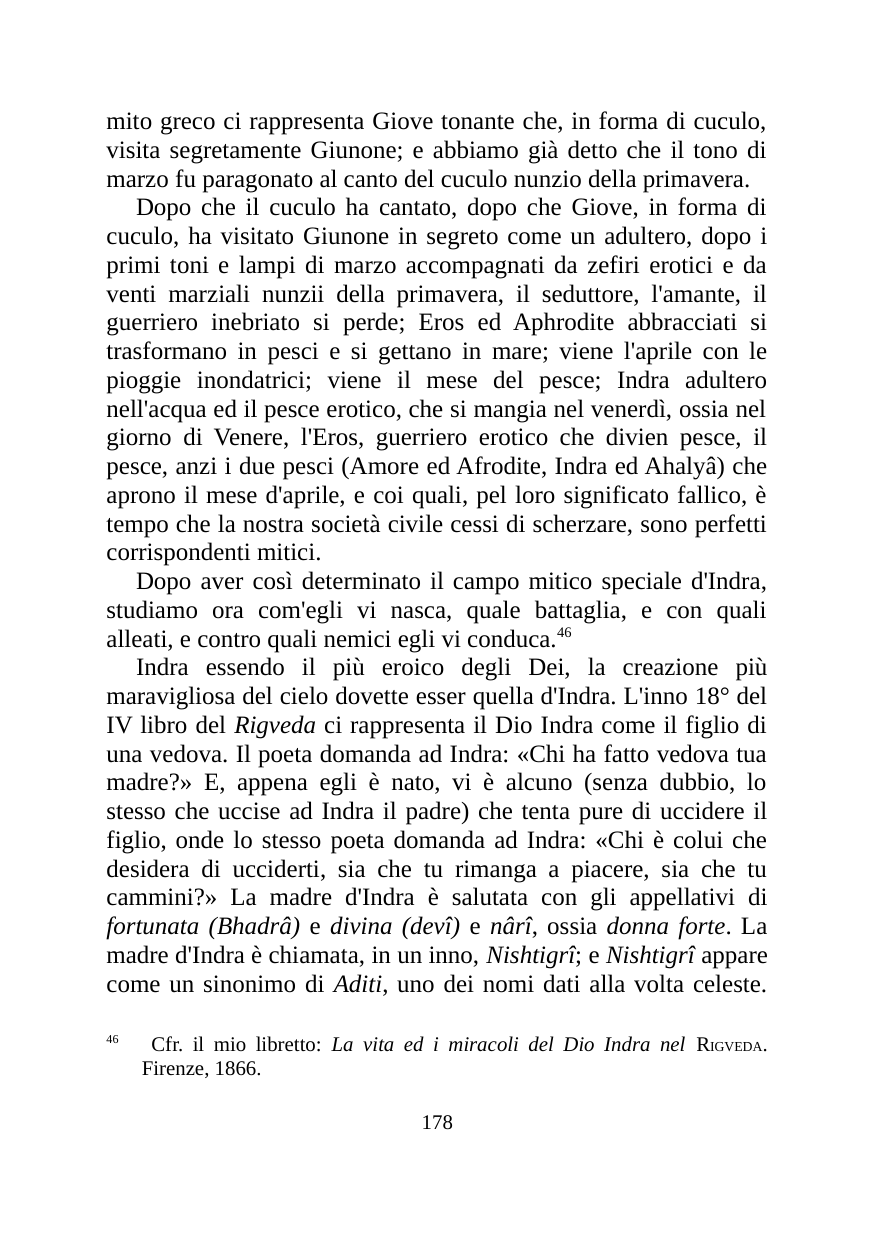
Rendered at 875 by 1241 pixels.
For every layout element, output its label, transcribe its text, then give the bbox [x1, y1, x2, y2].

text Dopo che il cuculo ha cantato, dopo che Giove, in forma di cuculo, ha visitato Giunone in segreto come un adultero, dopo i primi toni e lampi di marzo accompagnati da zefiri erotici e da venti marziali nunzii della primavera, il seduttore, l'amante, il guerriero inebriato si perde; Eros ed Aphrodite abbracciati si trasformano in pesci e si gettano in mare; viene l'aprile con le pioggie inondatrici; viene il mese del pesce; Indra adultero nell'acqua ed il pesce erotico, che si mangia nel venerdì, ossia nel giorno di Venere, l'Eros, guerriero erotico che divien pesce, il pesce, anzi i due pesci (Amore ed Afrodite, Indra ed Ahalyâ) che aprono il mese d'aprile, e coi quali, pel loro significato fallico, è tempo che la nostra società civile cessi di scherzare, sono perfetti corrispondenti mitici. [106, 192, 768, 566]
text Indra essendo il più eroico degli Dei, la creazione più maravigliosa del cielo dovette esser quella d'Indra. L'inno 18° del IV libro del Rigveda ci rappresenta il Dio Indra come il figlio di una vedova. Il poeta domanda ad Indra: «Chi ha fatto vedova tua madre?» E, appena egli è nato, vi è alcuno (senza dubbio, lo stesso che uccise ad Indra il padre) che tenta pure di uccidere il figlio, onde lo stesso poeta domanda ad Indra: «Chi è colui che desidera di ucciderti, sia che tu rimanga a piacere, sia che tu cammini?» La madre d'Indra è salutata con gli appellativi di fortunata (Bhadrâ) e divina (devî) e nârî, ossia donna forte. La madre d'Indra è chiamata, in un inno, Nishtigrî; e Nishtigrî appare come un sinonimo di Aditi, uno dei nomi dati alla volta celeste. [106, 652, 768, 997]
text Cfr. il mio libretto: La vita ed i miracoli del Dio Indra nel Rigveda. Firenze, 1866. [106, 1032, 768, 1080]
text Dopo aver così determinato il campo mitico speciale d'Indra, studiamo ora com'egli vi nasca, quale battaglia, e con quali alleati, e contro quali nemici egli vi conduca. [106, 566, 768, 652]
text mito greco ci rappresenta Giove tonante che, in forma di cuculo, visita segretamente Giunone; e abbiamo già detto che il tono di marzo fu paragonato al canto del cuculo nunzio della primavera. [106, 106, 768, 192]
